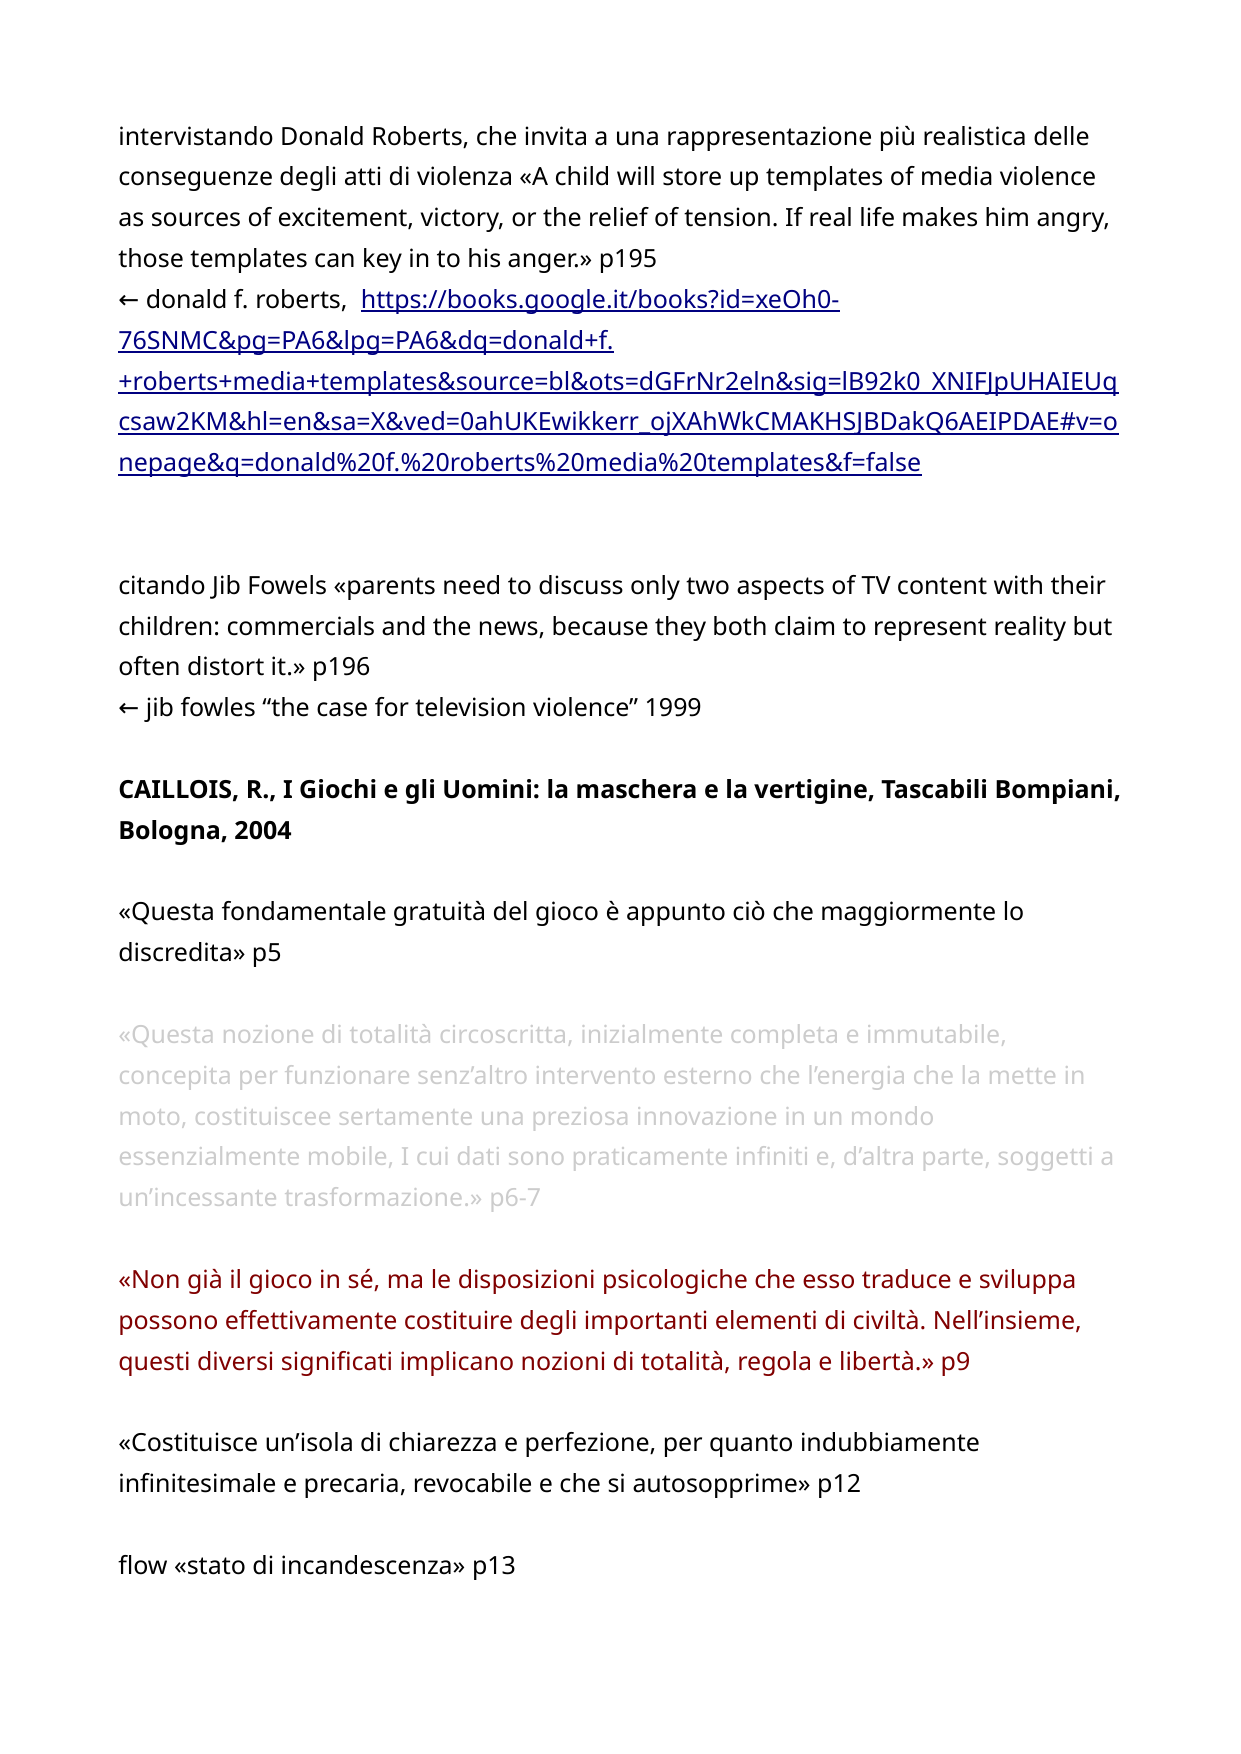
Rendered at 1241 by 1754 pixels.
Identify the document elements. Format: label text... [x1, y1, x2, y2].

text «Questa fondamentale gratuità del gioco è appunto ciò che maggiormente lo discredita» p5 [118, 894, 1122, 969]
text flow «stato di incandescenza» p13 [118, 1547, 1122, 1581]
text intervistando Donald Roberts, che invita a una rappresentazione più realistica delle conseguenze degli atti di violenza «A child will store up templates of media violence as sources of excitement, victory, or the relief of tension. If real life makes him angry, those templates can key in to his anger.» p195 [118, 118, 1122, 275]
text «Questa nozione di totalità circoscritta, inizialmente completa e immutabile, concepita per funzionare senz’altro intervento esterno che l’energia che la mette in moto, costituiscee sertamente una preziosa innovazione in un mondo essenzialmente mobile, I cui dati sono praticamente infiniti e, d’altra parte, soggetti a un’incessante trasformazione.» p6-7 [118, 1016, 1122, 1214]
text CAILLOIS, R., I Giochi e gli Uomini: la maschera e la vertigine, Tascabili Bompiani, Bologna, 2004 [118, 771, 1122, 846]
text citando Jib Fowels «parents need to discuss only two aspects of TV content with their children: commercials and the news, because they both claim to represent reality but often distort it.» p196 [118, 567, 1122, 683]
text ← donald f. roberts, https://books.google.it/books?id=xeOh0-76SNMC&pg=PA6&lpg=PA6&dq=donald+f.+roberts+media+templates&source=bl&ots=dGFrNr2eln&sig=lB92k0_XNIFJpUHAIEUqcsaw2KM&hl=en&sa=X&ved=0ahUKEwikkerr_ojXAhWkCMAKHSJBDakQ6AEIPDAE#v=onepage&q=donald%20f.%20roberts%20media%20templates&f=false [118, 281, 1122, 479]
text «Non già il gioco in sé, ma le disposizioni psicologiche che esso traduce e sviluppa possono effettivamente costituire degli importanti elementi di civiltà. Nell’insieme, questi diversi significati implicano nozioni di totalità, regola e libertà.» p9 [118, 1261, 1122, 1377]
text «Costituisce un’isola di chiarezza e perfezione, per quanto indubbiamente infinitesimale e precaria, revocabile e che si autosopprime» p12 [118, 1425, 1122, 1500]
text ← jib fowles “the case for television violence” 1999 [118, 690, 1122, 724]
